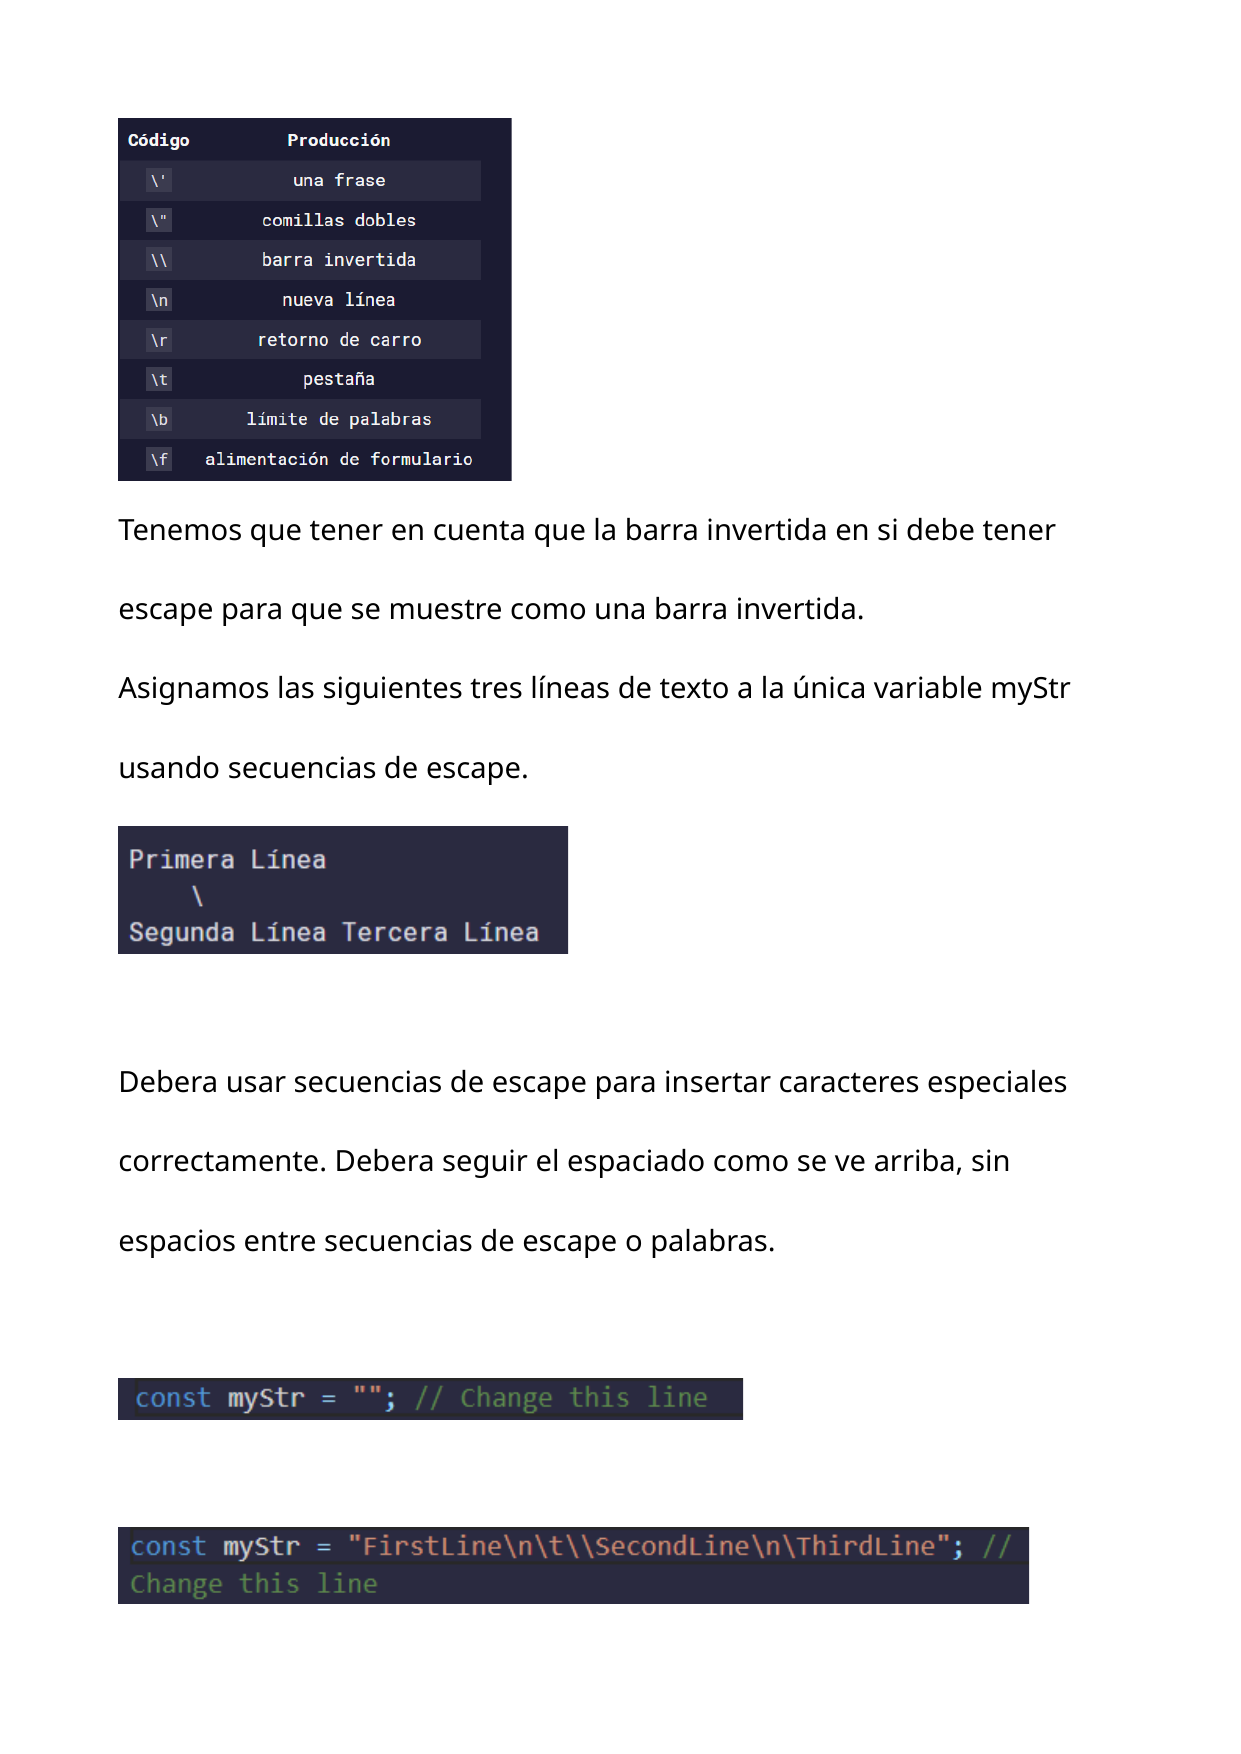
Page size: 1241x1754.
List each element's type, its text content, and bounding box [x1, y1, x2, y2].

text Tenemos que tener en cuenta que la barra invertida en si debe tener escape para que se muestre como una barra invertida. [118, 509, 1122, 628]
text Asignamos las siguientes tres líneas de texto a la única variable myStr usando secuencias de escape. [118, 668, 1122, 787]
text Debera usar secuencias de escape para insertar caracteres especiales correctamente. Debera seguir el espaciado como se ve arriba, sin espacios entre secuencias de escape o palabras. [118, 1061, 1122, 1260]
